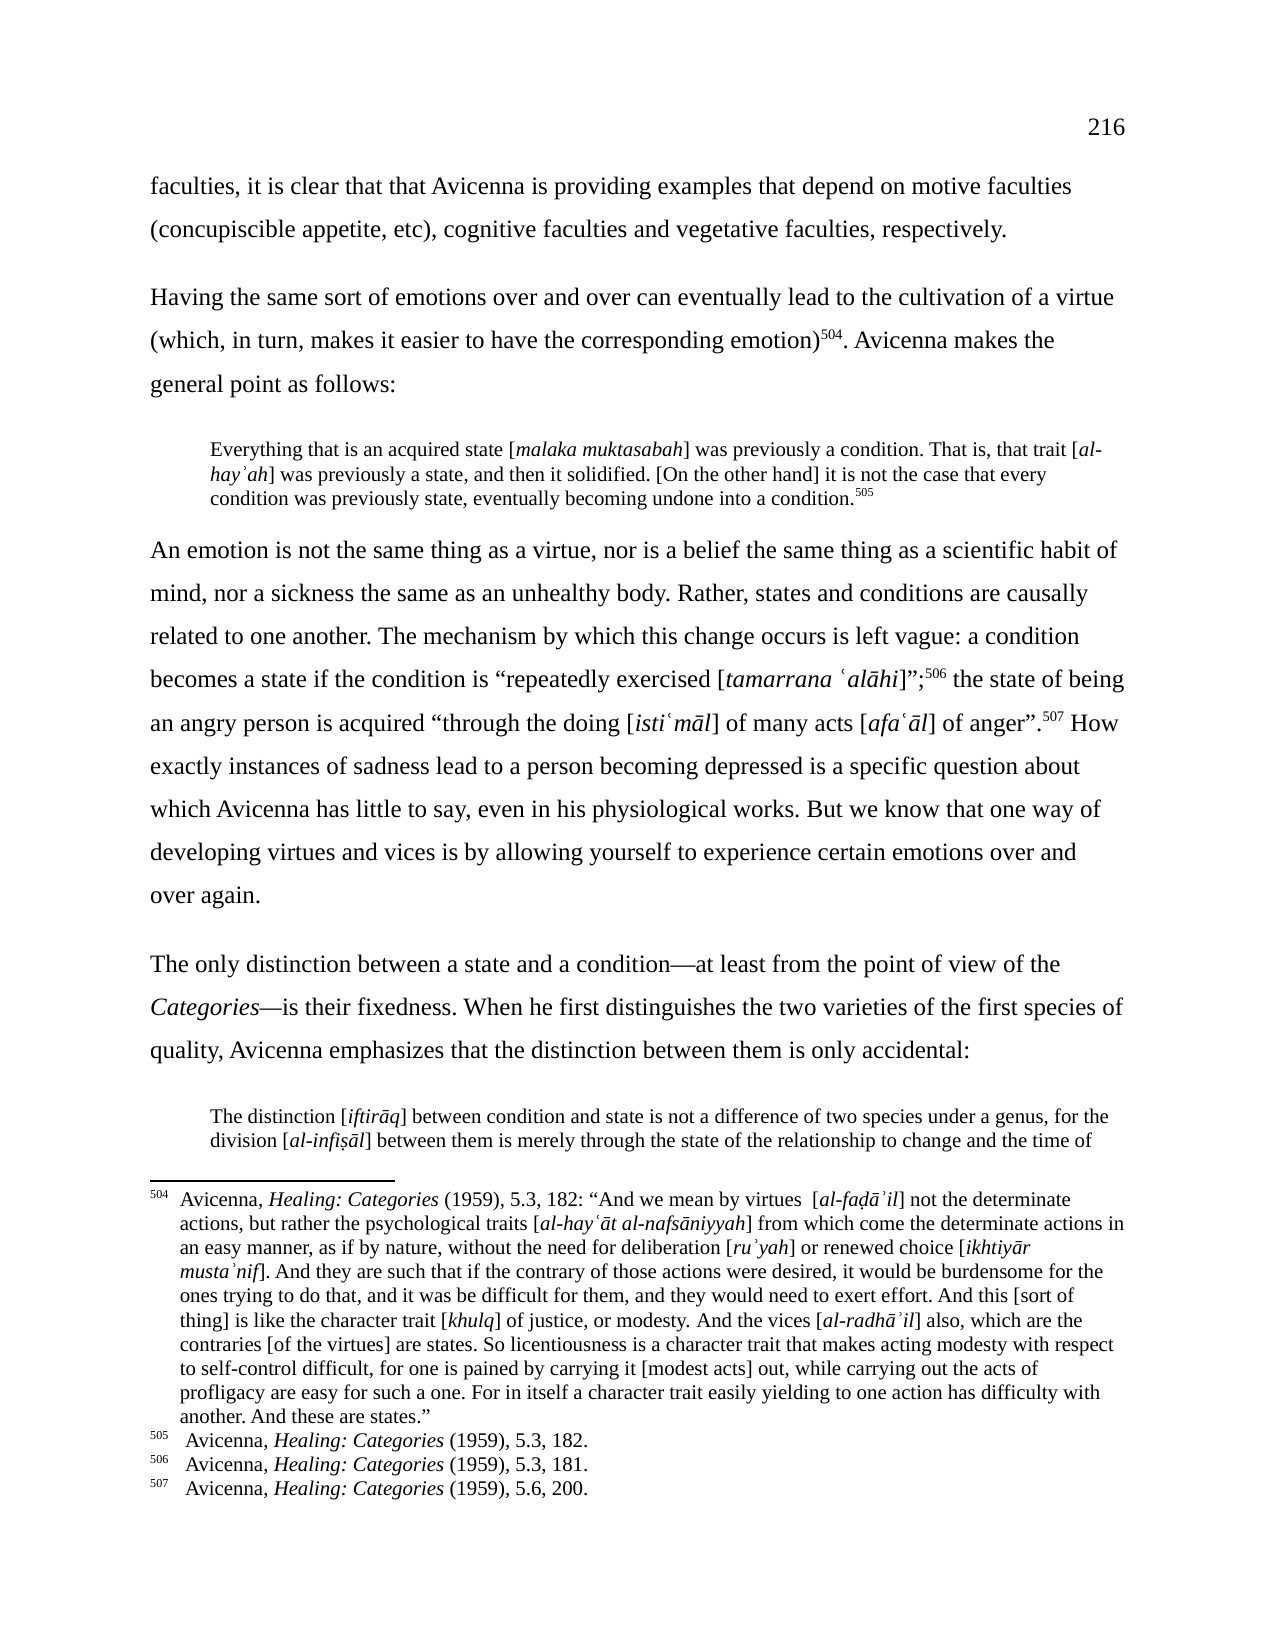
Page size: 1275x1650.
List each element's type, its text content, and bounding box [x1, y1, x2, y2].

text Avicenna, Healing: Categories (1959), 5.3, 181. [150, 1452, 1125, 1476]
text faculties, it is clear that that Avicenna is providing examples that depend on motive faculties (concupiscible appetite, etc), cognitive faculties and vegetative faculties, respectively. [150, 171, 1125, 243]
text Avicenna, Healing: Categories (1959), 5.3, 182: “And we mean by virtues [al-faḍāʾil] not the determinate actions, but rather the psychological traits [al-hayʿāt al-nafsāniyyah] from which come the determinate actions in an easy manner, as if by nature, without the need for deliberation [ruʾyah] or renewed choice [ikhtiyār mustaʾnif]. And they are such that if the contrary of those actions were desired, it would be burdensome for the ones trying to do that, and it was be difficult for them, and they would need to exert effort. And this [sort of thing] is like the character trait [khulq] of justice, or modesty. And the vices [al-radhāʾil] also, which are the contraries [of the virtues] are states. So licentiousness is a character trait that makes acting modesty with respect to self-control difficult, for one is pained by carrying it [modest acts] out, while carrying out the acts of profligacy are easy for such a one. For in itself a character trait easily yielding to one action has difficulty with another. And these are states.” [150, 1187, 1125, 1428]
text Everything that is an acquired state [malaka muktasabah] was previously a condition. That is, that trait [al-hayʾah] was previously a state, and then it solidified. [On the other hand] it is not the case that every condition was previously state, eventually becoming undone into a condition. [210, 437, 1125, 509]
text Avicenna, Healing: Categories (1959), 5.3, 182. [150, 1428, 1125, 1452]
text The distinction [iftirāq] between condition and state is not a difference of two species under a genus, for the division [al-infiṣāl] between them is merely through the state of the relationship to change and the time of [210, 1104, 1125, 1152]
text The only distinction between a state and a condition—at least from the point of view of the Categories—is their fixedness. When he first distinguishes the two varieties of the first species of quality, Avicenna emphasizes that the distinction between them is only accidental: [150, 949, 1125, 1064]
text An emotion is not the same thing as a virtue, nor is a belief the same thing as a scientific habit of mind, nor a sickness the same as an unhealthy body. Rather, states and conditions are causally related to one another. The mechanism by which this change occurs is left vague: a condition becomes a state if the condition is “repeatedly exercised [tamarrana ʿalāhi]”; the state of being an angry person is acquired “through the doing [istiʿmāl] of many acts [afaʿāl] of anger”. How exactly instances of sadness lead to a person becoming depressed is a specific question about which Avicenna has little to say, even in his physiological works. But we know that one way of developing virtues and vices is by allowing yourself to experience certain emotions over and over again. [150, 535, 1125, 909]
text Avicenna, Healing: Categories (1959), 5.6, 200. [150, 1476, 1125, 1500]
text Having the same sort of emotions over and over can eventually lead to the cultivation of a virtue (which, in turn, makes it easier to have the corresponding emotion). Avicenna makes the general point as follows: [150, 282, 1125, 397]
